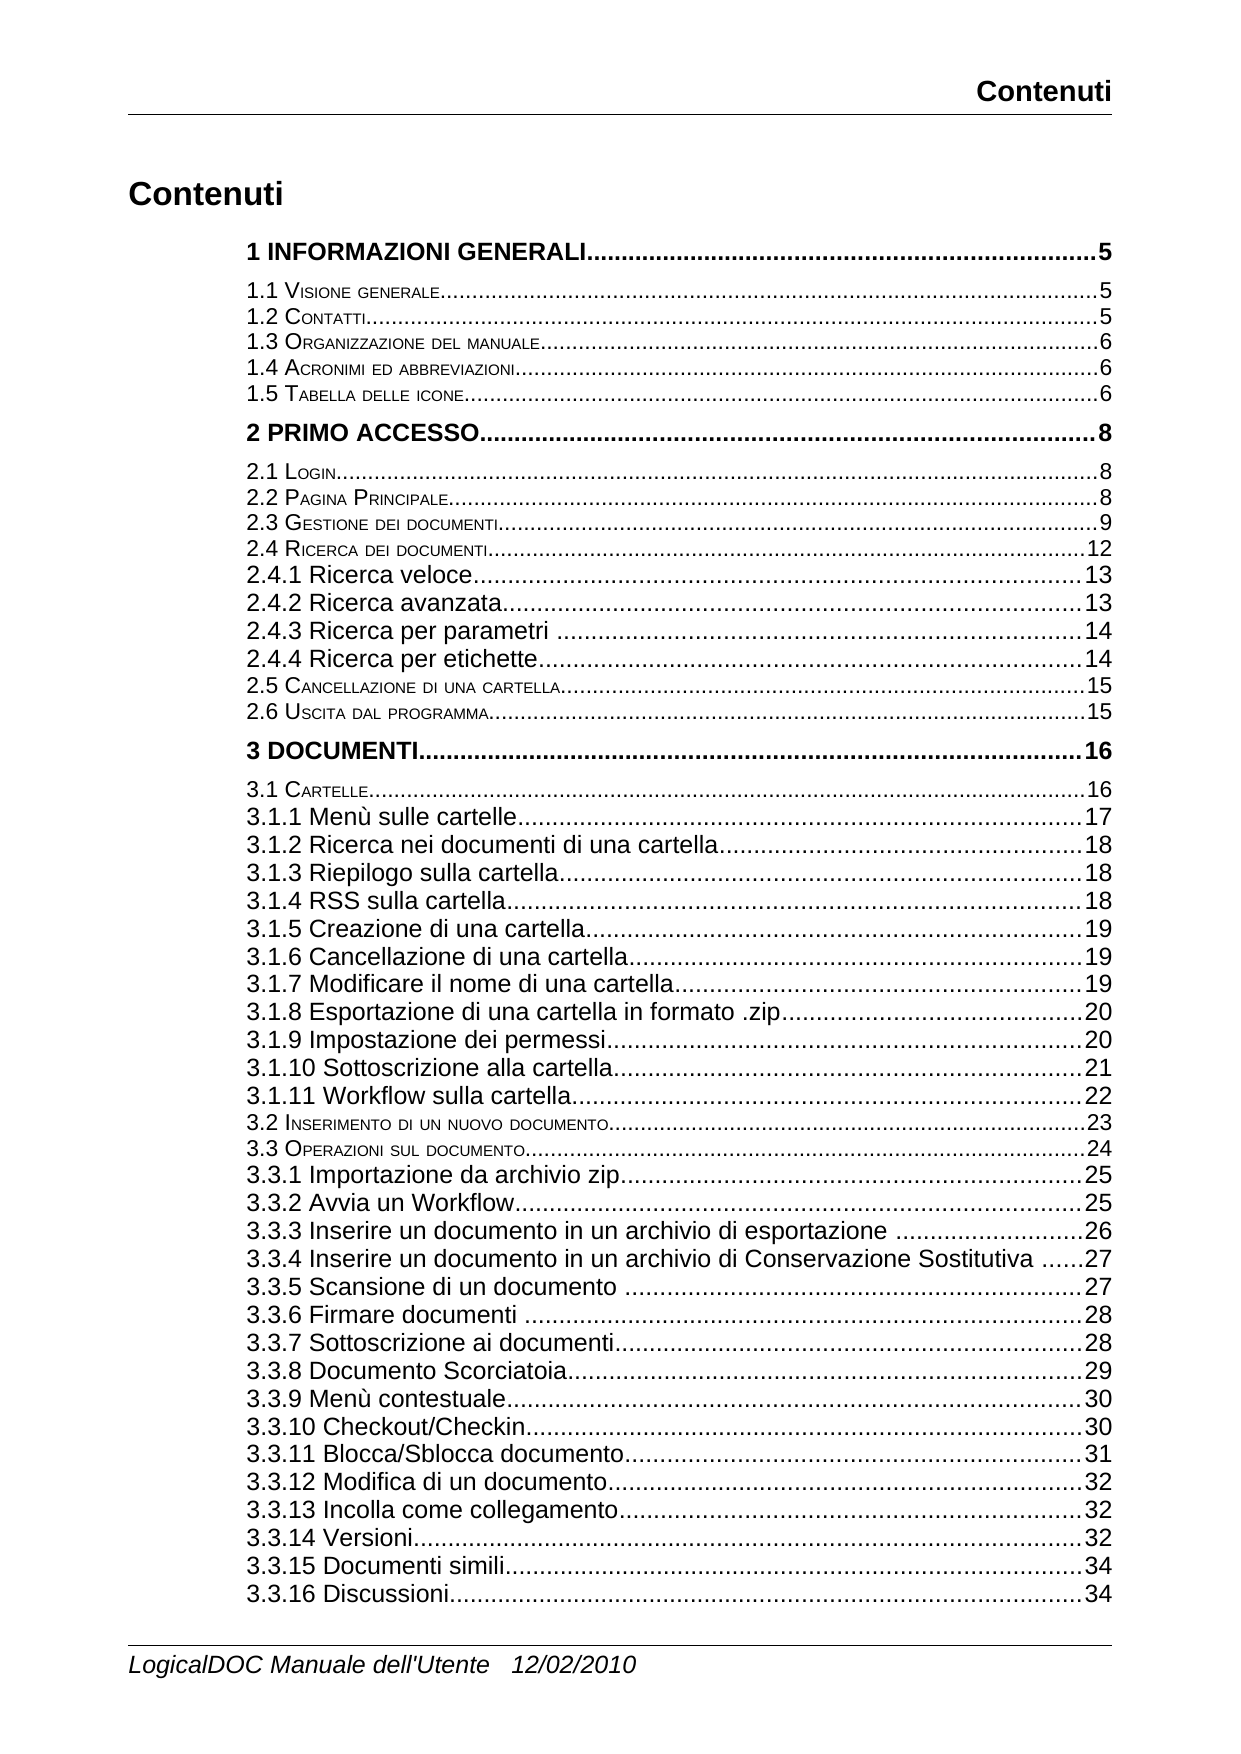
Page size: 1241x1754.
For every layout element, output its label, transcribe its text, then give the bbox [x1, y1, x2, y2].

text 3.1.7 Modificare il nome di una cartella 19 [246, 970, 1112, 998]
text 2.2 Pagina Principale 8 [246, 484, 1112, 510]
text 3.3.7 Sottoscrizione ai documenti 28 [246, 1328, 1112, 1356]
text 3.3.8 Documento Scorciatoia 29 [246, 1356, 1112, 1384]
text 3.1 Cartelle 16 [246, 777, 1112, 803]
text 1.5 Tabella delle icone 6 [246, 380, 1112, 406]
text 3.3.5 Scansione di un documento 27 [246, 1273, 1112, 1301]
text 3.1.8 Esportazione di una cartella in formato .zip 20 [246, 998, 1112, 1026]
text 3.3.2 Avvia un Workflow 25 [246, 1189, 1112, 1217]
text 3.3.13 Incolla come collegamento 32 [246, 1496, 1112, 1524]
text 2.4.3 Ricerca per parametri 14 [246, 617, 1112, 645]
text 3.3.3 Inserire un documento in un archivio di esportazione 26 [246, 1217, 1112, 1245]
text 3.3.14 Versioni 32 [246, 1524, 1112, 1552]
text 2.4.1 Ricerca veloce 13 [246, 561, 1112, 589]
text 3.1.1 Menù sulle cartelle 17 [246, 803, 1112, 831]
text 1.4 Acronimi ed abbreviazioni 6 [246, 354, 1112, 380]
text 1.3 Organizzazione del manuale 6 [246, 329, 1112, 354]
text 3.1.3 Riepilogo sulla cartella 18 [246, 858, 1112, 886]
text 3.3.15 Documenti simili 34 [246, 1552, 1112, 1580]
text 3.3.12 Modifica di un documento 32 [246, 1468, 1112, 1496]
text 3.1.10 Sottoscrizione alla cartella 21 [246, 1054, 1112, 1082]
text 2.4.4 Ricerca per etichette 14 [246, 645, 1112, 673]
text 2.6 Uscita dal programma 15 [246, 698, 1112, 724]
text 2 Primo accesso 8 [246, 418, 1112, 446]
text 3.1.4 RSS sulla cartella 18 [246, 886, 1112, 914]
text 3.1.11 Workflow sulla cartella 22 [246, 1082, 1112, 1110]
text 3.2 Inserimento di un nuovo documento 23 [246, 1110, 1112, 1135]
text 3.3.16 Discussioni 34 [246, 1580, 1112, 1608]
text 2.3 Gestione dei documenti 9 [246, 510, 1112, 536]
text 3.3.10 Checkout/Checkin 30 [246, 1412, 1112, 1440]
text 3.3.4 Inserire un documento in un archivio di Conservazione Sostitutiva 27 [246, 1245, 1112, 1273]
text 3.3.11 Blocca/Sblocca documento 31 [246, 1440, 1112, 1468]
text 3.1.9 Impostazione dei permessi 20 [246, 1026, 1112, 1054]
text 3.3.1 Importazione da archivio zip 25 [246, 1161, 1112, 1189]
text 3.3.6 Firmare documenti 28 [246, 1301, 1112, 1328]
text 3.1.6 Cancellazione di una cartella 19 [246, 942, 1112, 970]
text 2.4.2 Ricerca avanzata 13 [246, 589, 1112, 617]
text 3 Documenti 16 [246, 737, 1112, 764]
text 2.4 Ricerca dei documenti 12 [246, 536, 1112, 561]
text 3.3.9 Menù contestuale 30 [246, 1384, 1112, 1412]
subtitle Contenuti [128, 175, 1112, 212]
text 3.3 Operazioni sul documento 24 [246, 1135, 1112, 1161]
text 1.1 Visione generale 5 [246, 278, 1112, 303]
text 1.2 Contatti 5 [246, 303, 1112, 329]
text 2.5 Cancellazione di una cartella 15 [246, 673, 1112, 698]
text 2.1 Login 8 [246, 459, 1112, 484]
text 1 Informazioni generali 5 [246, 237, 1112, 265]
text 3.1.2 Ricerca nei documenti di una cartella 18 [246, 831, 1112, 858]
text 3.1.5 Creazione di una cartella 19 [246, 914, 1112, 942]
